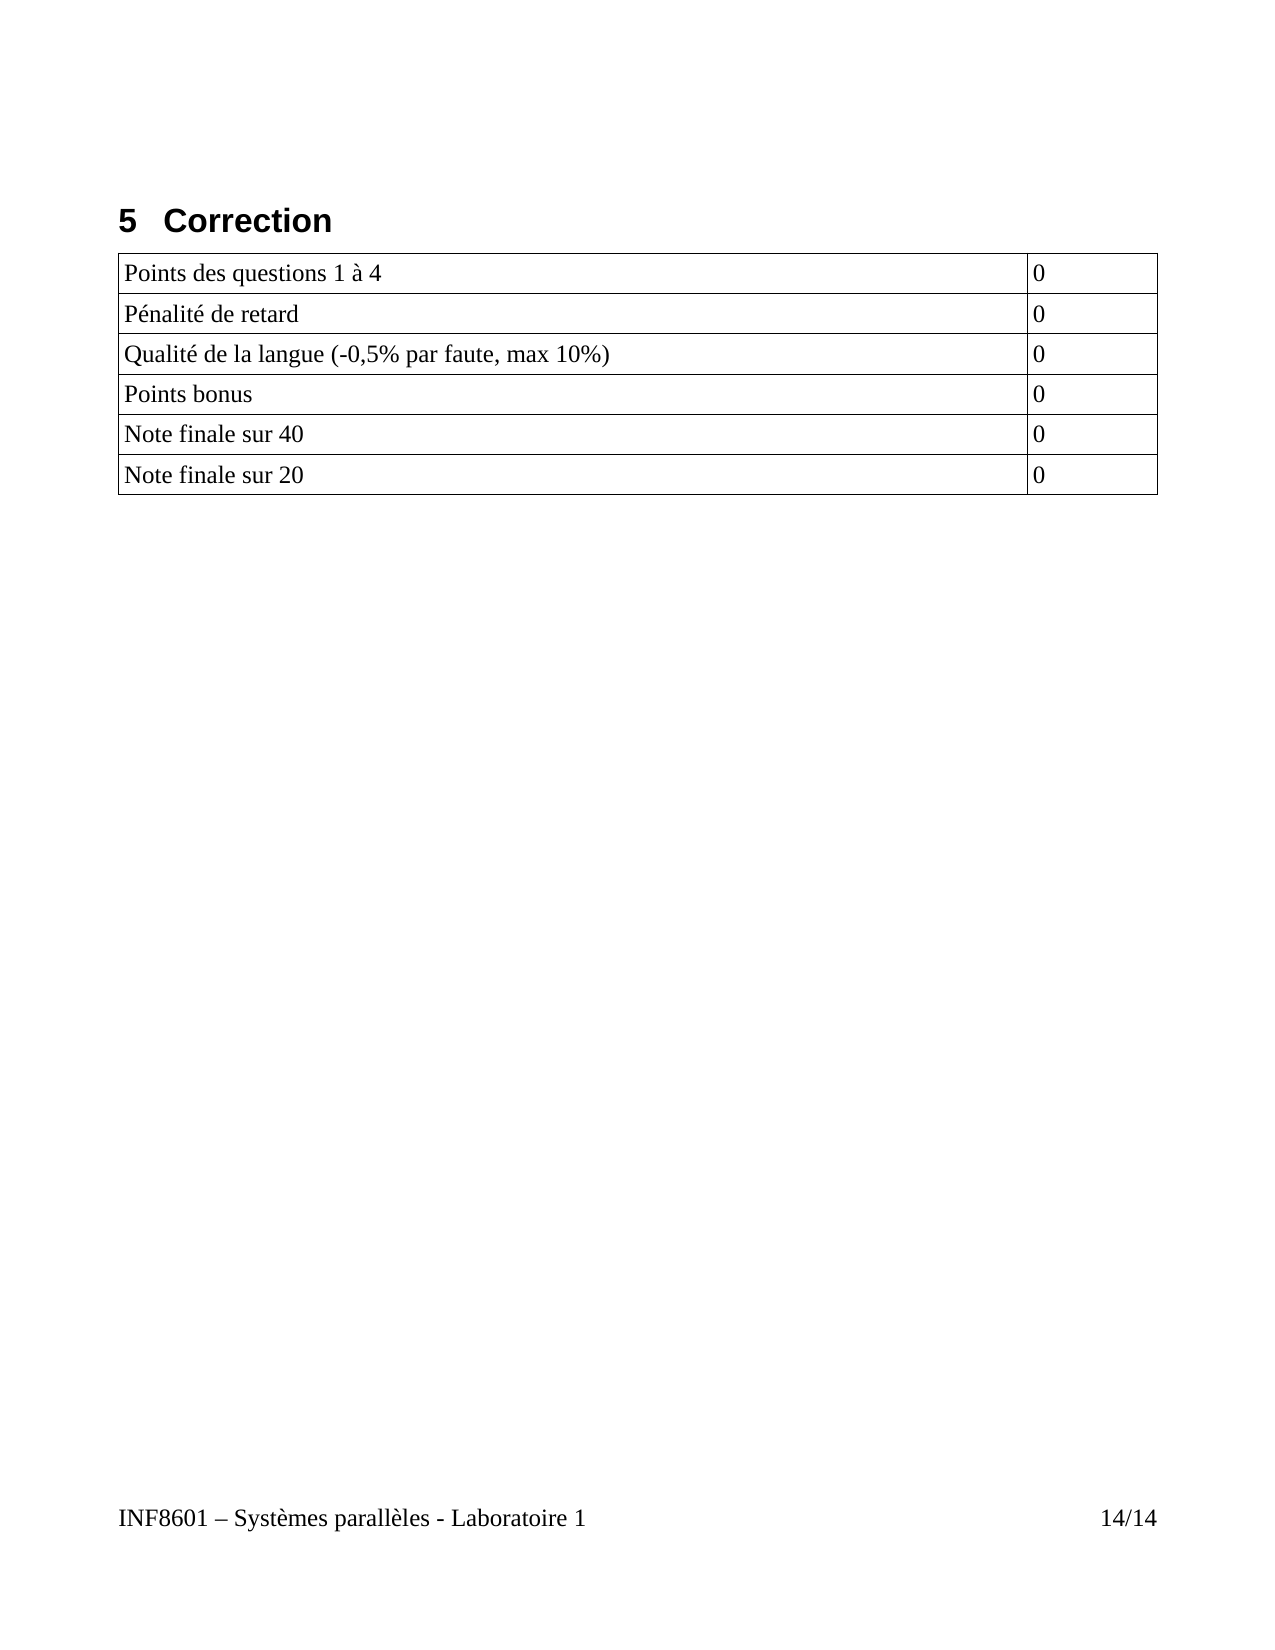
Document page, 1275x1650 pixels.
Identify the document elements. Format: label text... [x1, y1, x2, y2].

table_cell 0 [1028, 294, 1157, 333]
table_header Points des questions 1 à 4 [119, 254, 1027, 293]
subtitle Correction [118, 201, 1157, 240]
table_cell Qualité de la langue (-0,5% par faute, max 10%) [119, 334, 1027, 373]
table_cell 0 [1028, 334, 1157, 373]
table_cell Pénalité de retard [119, 294, 1027, 333]
table_cell 0 [1028, 375, 1157, 414]
table_cell Note finale sur 40 [119, 415, 1027, 454]
table_cell 0 [1028, 455, 1157, 494]
table_cell 0 [1028, 415, 1157, 454]
table_cell Note finale sur 20 [119, 455, 1027, 494]
table_header 0 [1028, 254, 1157, 293]
table_cell Points bonus [119, 375, 1027, 414]
